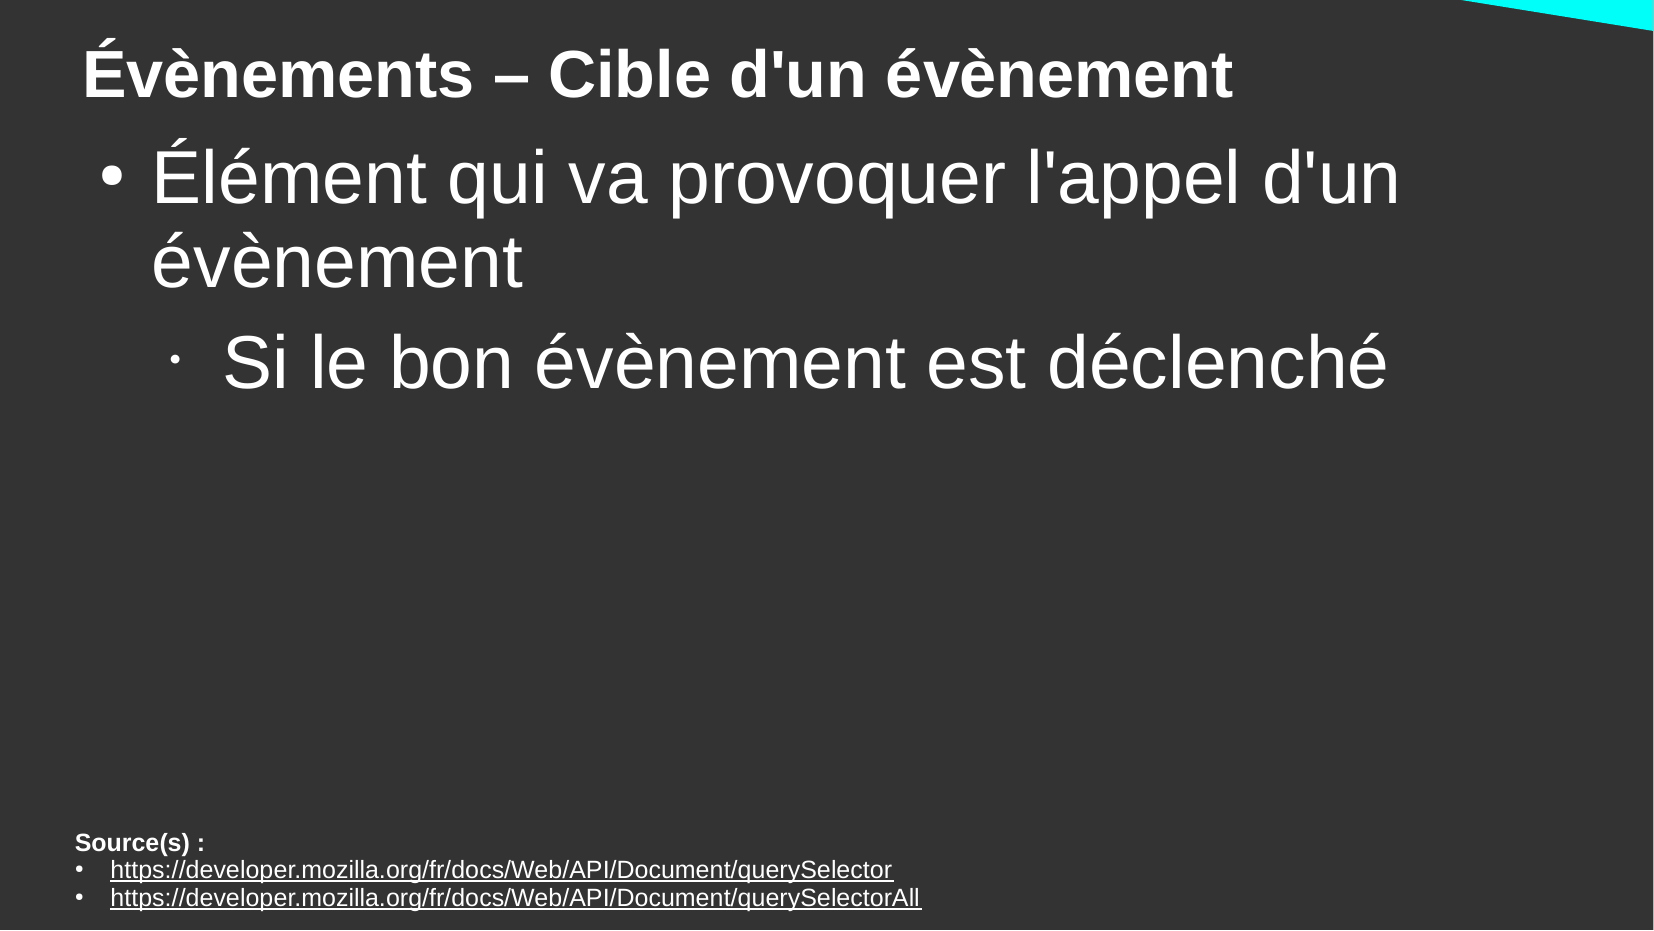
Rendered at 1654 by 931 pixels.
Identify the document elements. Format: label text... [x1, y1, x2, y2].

list Élément qui va provoquer l'appel d'un évènement Si le bon évènement est déclenché [80, 135, 1620, 709]
title Évènements – Cible d'un évènement [82, 37, 1571, 114]
text_box Source(s) : https://developer.mozilla.org/fr/docs/Web/API/Document/querySelector https://developer.mozilla.org/fr/docs/Web/API/Document/querySelectorAll [60, 820, 1583, 920]
text_box [1461, 0, 1654, 32]
